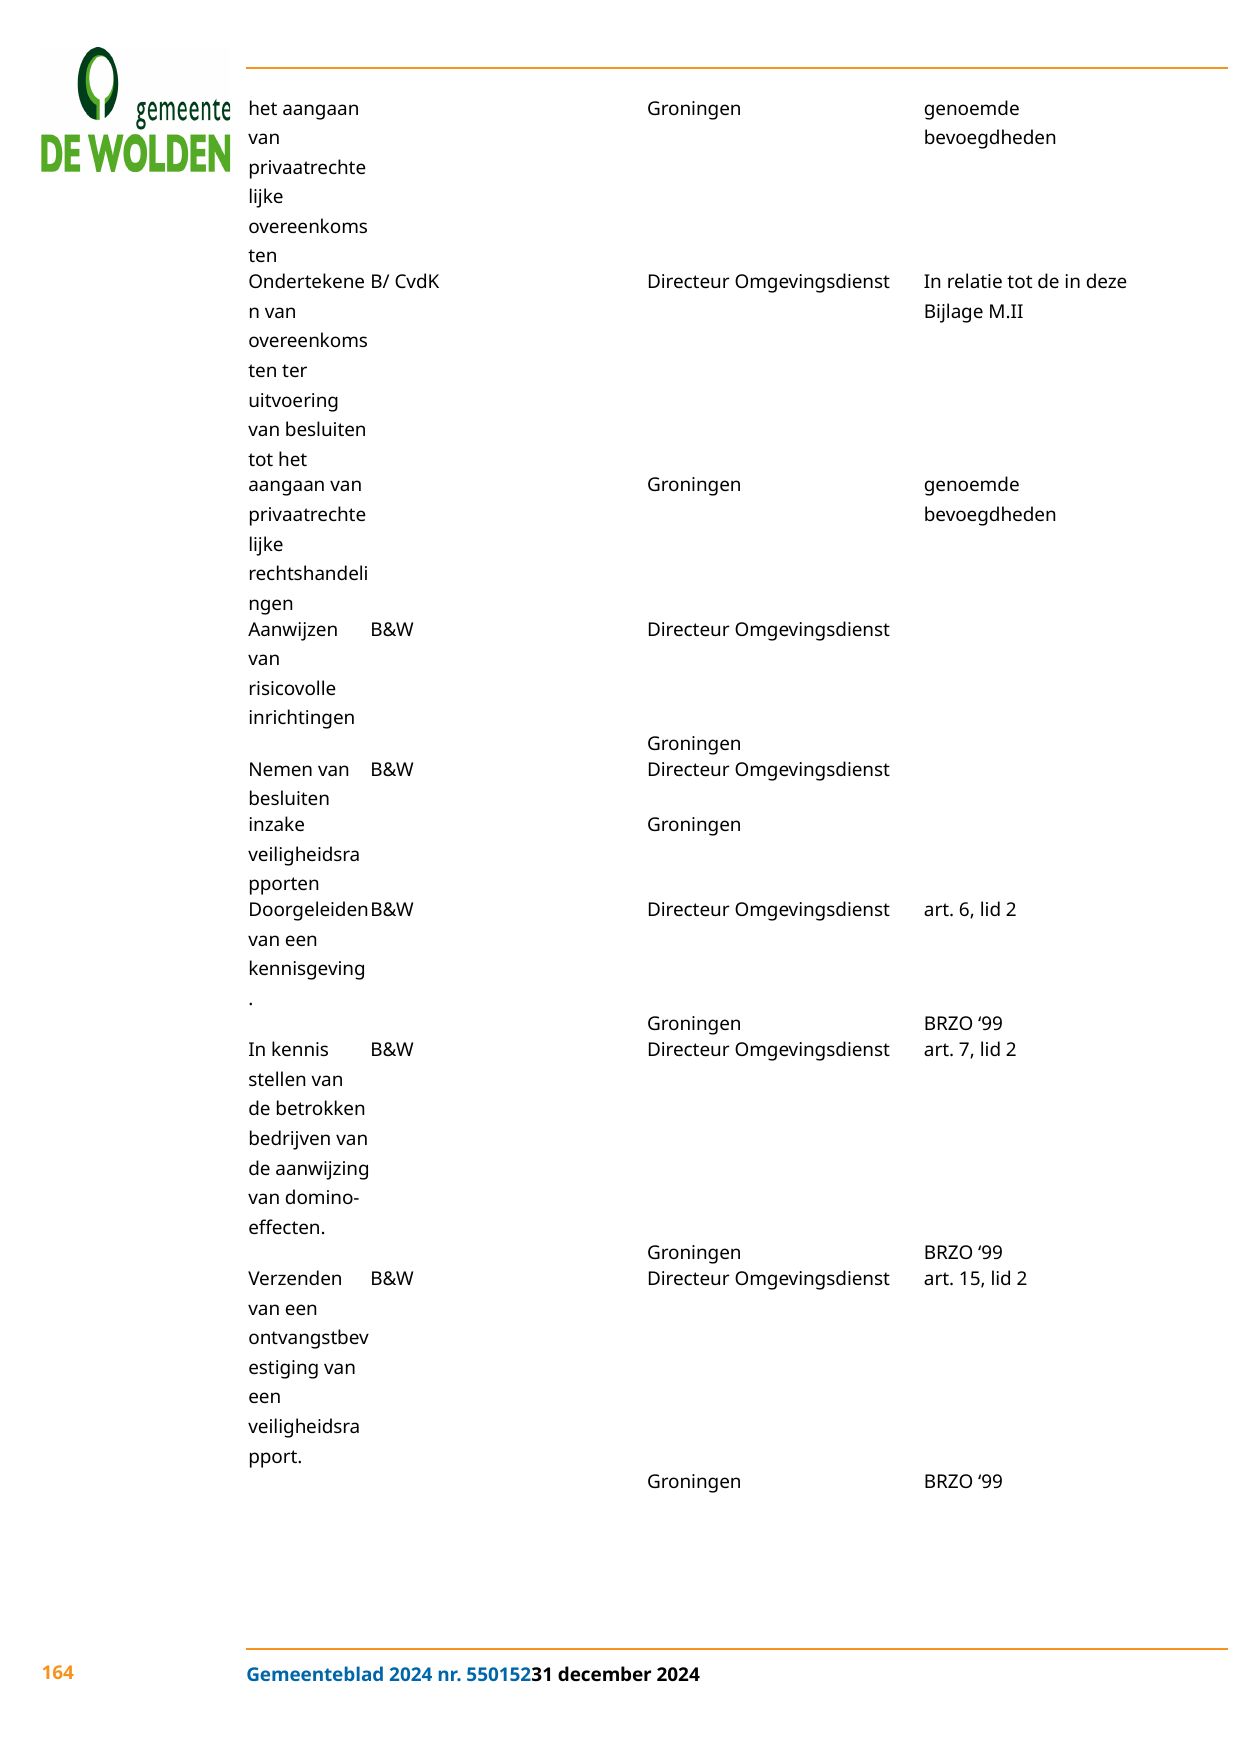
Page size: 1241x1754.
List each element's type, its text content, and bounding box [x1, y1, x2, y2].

table_cell [370, 811, 647, 896]
table_cell [370, 1469, 647, 1494]
table_cell Directeur Omgevingsdienst [647, 616, 924, 730]
table_cell Groningen [647, 1469, 924, 1494]
table_cell Directeur Omgevingsdienst [647, 269, 924, 472]
table_cell Verzenden van een ontvangstbevestiging van een veiligheidsrapport. [248, 1265, 370, 1468]
table_cell art. 6, lid 2 [924, 896, 1152, 1011]
table_cell [924, 756, 1152, 811]
table_cell genoemde bevoegdheden [924, 472, 1152, 616]
table_cell genoemde bevoegdheden [924, 95, 1152, 268]
table_cell Directeur Omgevingsdienst [647, 1265, 924, 1468]
table_cell [370, 472, 647, 616]
table_cell [370, 95, 647, 268]
table_cell B/ CvdK [370, 269, 647, 472]
table_cell B&W [370, 616, 647, 730]
table_cell Groningen [647, 811, 924, 896]
table_cell Groningen [647, 1240, 924, 1265]
table_cell het aangaan van privaatrechtelijke overeenkomsten [248, 95, 370, 268]
table_cell aangaan van privaatrechtelijke rechtshandelingen [248, 472, 370, 616]
table_cell [924, 730, 1152, 756]
table_cell Groningen [647, 730, 924, 756]
picture [41, 47, 231, 172]
table_cell Directeur Omgevingsdienst [647, 896, 924, 1011]
table_cell [924, 811, 1152, 896]
table_cell [924, 616, 1152, 730]
table_cell In relatie tot de in deze Bijlage M.II [924, 269, 1152, 472]
table_cell [248, 1469, 370, 1494]
table_cell inzake veiligheidsrapporten [248, 811, 370, 896]
table_cell B&W [370, 896, 647, 1011]
table_cell art. 15, lid 2 [924, 1265, 1152, 1468]
table_cell [248, 730, 370, 756]
table_cell In kennis stellen van de betrokken bedrijven van de aanwijzing van domino- effecten. [248, 1036, 370, 1239]
table_cell Directeur Omgevingsdienst [647, 1036, 924, 1239]
table_cell [248, 1240, 370, 1265]
table_cell Groningen [647, 472, 924, 616]
table_cell BRZO ‘99 [924, 1011, 1152, 1036]
table_cell Doorgeleiden van een kennisgeving. [248, 896, 370, 1011]
table_cell Groningen [647, 95, 924, 268]
table_cell BRZO ‘99 [924, 1469, 1152, 1494]
table_cell Groningen [647, 1011, 924, 1036]
table_cell Aanwijzen van risicovolle inrichtingen [248, 616, 370, 730]
table_cell B&W [370, 1036, 647, 1239]
table_cell [248, 1011, 370, 1036]
table_cell B&W [370, 756, 647, 811]
table_cell Nemen van besluiten [248, 756, 370, 811]
table_cell art. 7, lid 2 [924, 1036, 1152, 1239]
table_cell Directeur Omgevingsdienst [647, 756, 924, 811]
table_cell Ondertekenen van overeenkomsten ter uitvoering van besluiten tot het [248, 269, 370, 472]
table_cell B&W [370, 1265, 647, 1468]
table_cell [370, 1240, 647, 1265]
table_cell [370, 1011, 647, 1036]
table_cell BRZO ‘99 [924, 1240, 1152, 1265]
table_cell [370, 730, 647, 756]
